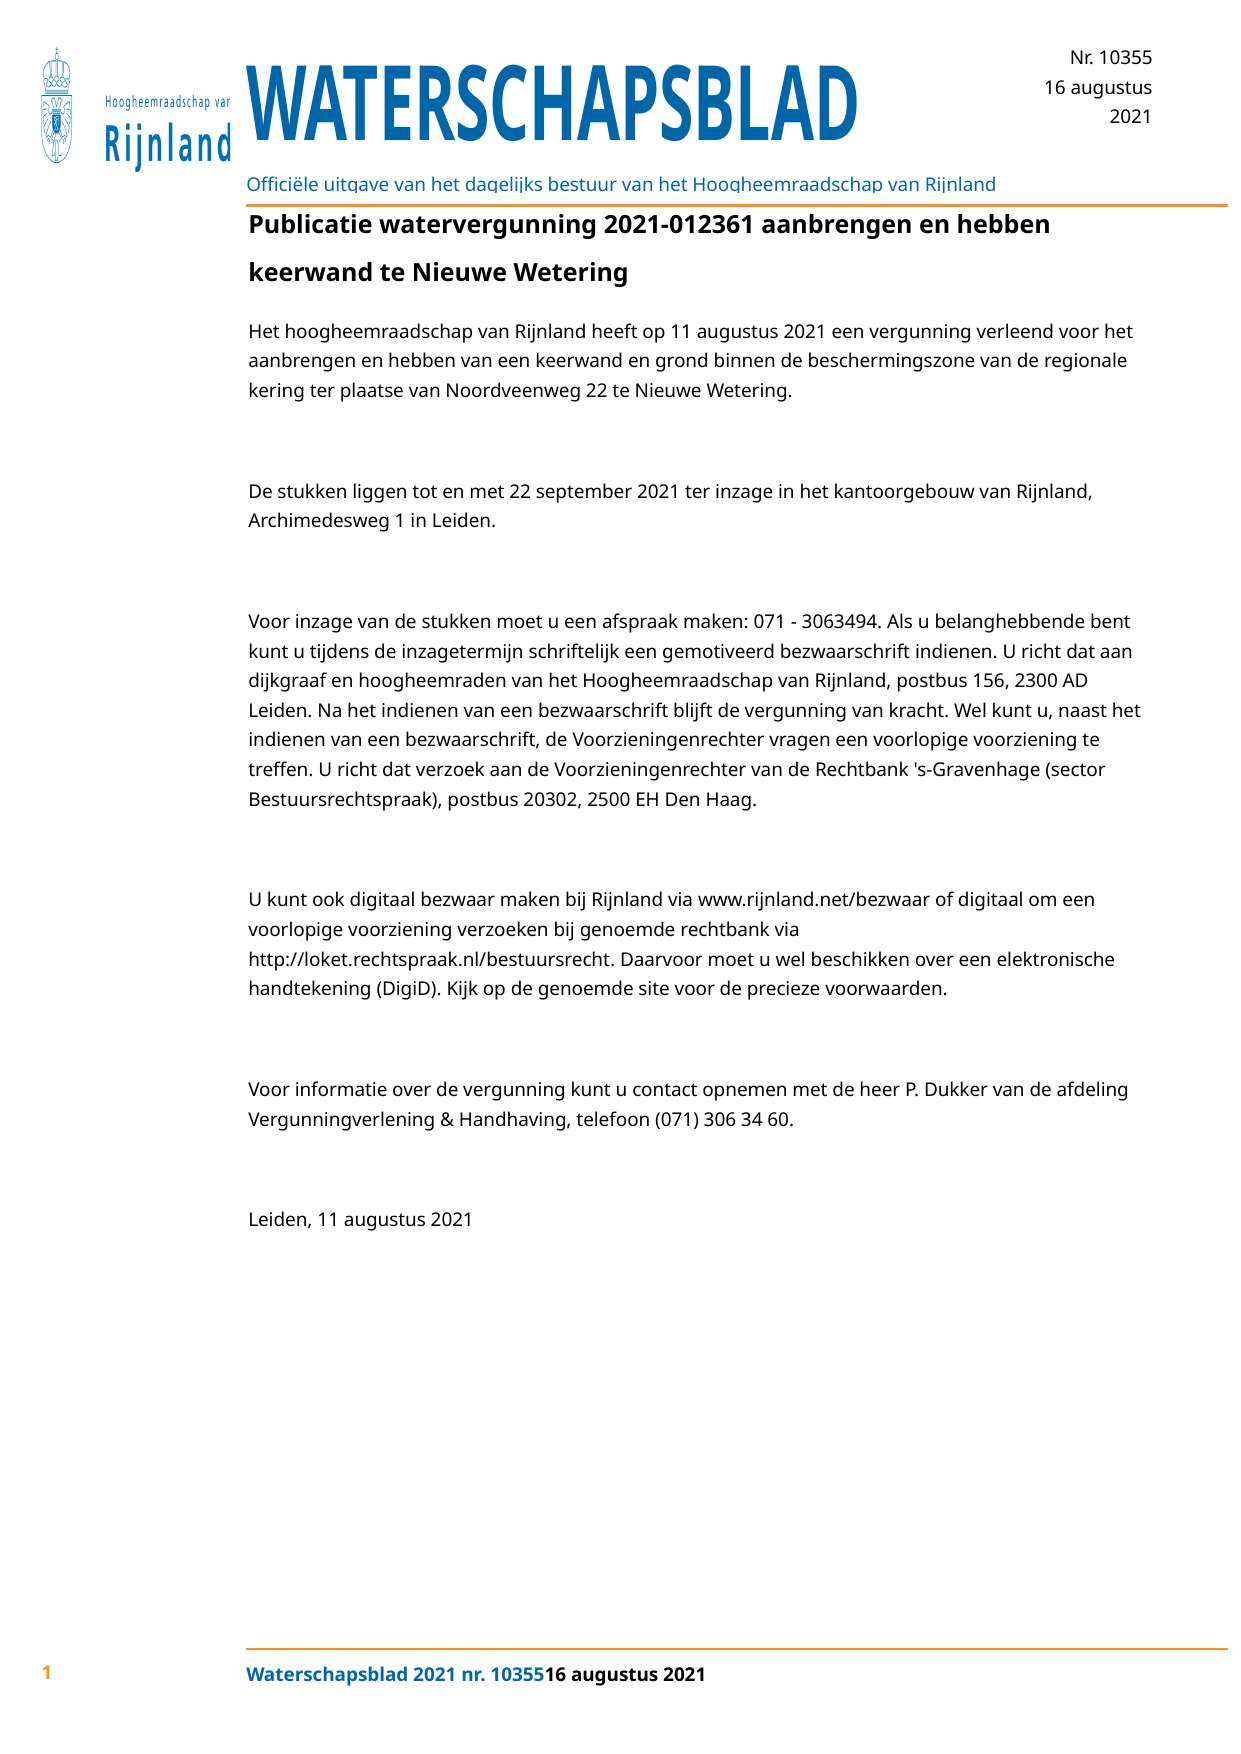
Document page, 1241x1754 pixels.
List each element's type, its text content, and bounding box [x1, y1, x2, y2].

text Publicatie watervergunning 2021-012361 aanbrengen en hebben keerwand te Nieuwe Wetering [248, 207, 1152, 288]
text De stukken liggen tot en met 22 september 2021 ter inzage in het kantoorgebouw van Rijnland, Archimedesweg 1 in Leiden. [248, 478, 1152, 533]
picture [41, 47, 231, 172]
text Voor informatie over de vergunning kunt u contact opnemen met de heer P. Dukker van de afdeling Vergunningverlening & Handhaving, telefoon (071) 306 34 60. [248, 1076, 1152, 1132]
text Voor inzage van de stukken moet u een afspraak maken: 071 - 3063494. Als u belanghebbende bent kunt u tijdens de inzagetermijn schriftelijk een gemotiveerd bezwaarschrift indienen. U richt dat aan dijkgraaf en hoogheemraden van het Hoogheemraadschap van Rijnland, postbus 156, 2300 AD Leiden. Na het indienen van een bezwaarschrift blijft de vergunning van kracht. Wel kunt u, naast het indienen van een bezwaarschrift, de Voorzieningenrechter vragen een voorlopige voorziening te treffen. U richt dat verzoek aan de Voorzieningenrechter van de Rechtbank 's-Gravenhage (sector Bestuursrechtspraak), postbus 20302, 2500 EH Den Haag. [248, 608, 1152, 812]
text Leiden, 11 augustus 2021 [248, 1207, 1152, 1232]
text Het hoogheemraadschap van Rijnland heeft op 11 augustus 2021 een vergunning verleend voor het aanbrengen en hebben van een keerwand en grond binnen de beschermingszone van de regionale kering ter plaatse van Noordveenweg 22 te Nieuwe Wetering. [248, 318, 1152, 403]
text U kunt ook digitaal bezwaar maken bij Rijnland via www.rijnland.net/bezwaar of digitaal om een voorlopige voorziening verzoeken bij genoemde rechtbank via http://loket.rechtspraak.nl/bestuursrecht. Daarvoor moet u wel beschikken over een elektronische handtekening (DigiD). Kijk op de genoemde site voor de precieze voorwaarden. [248, 887, 1152, 1001]
